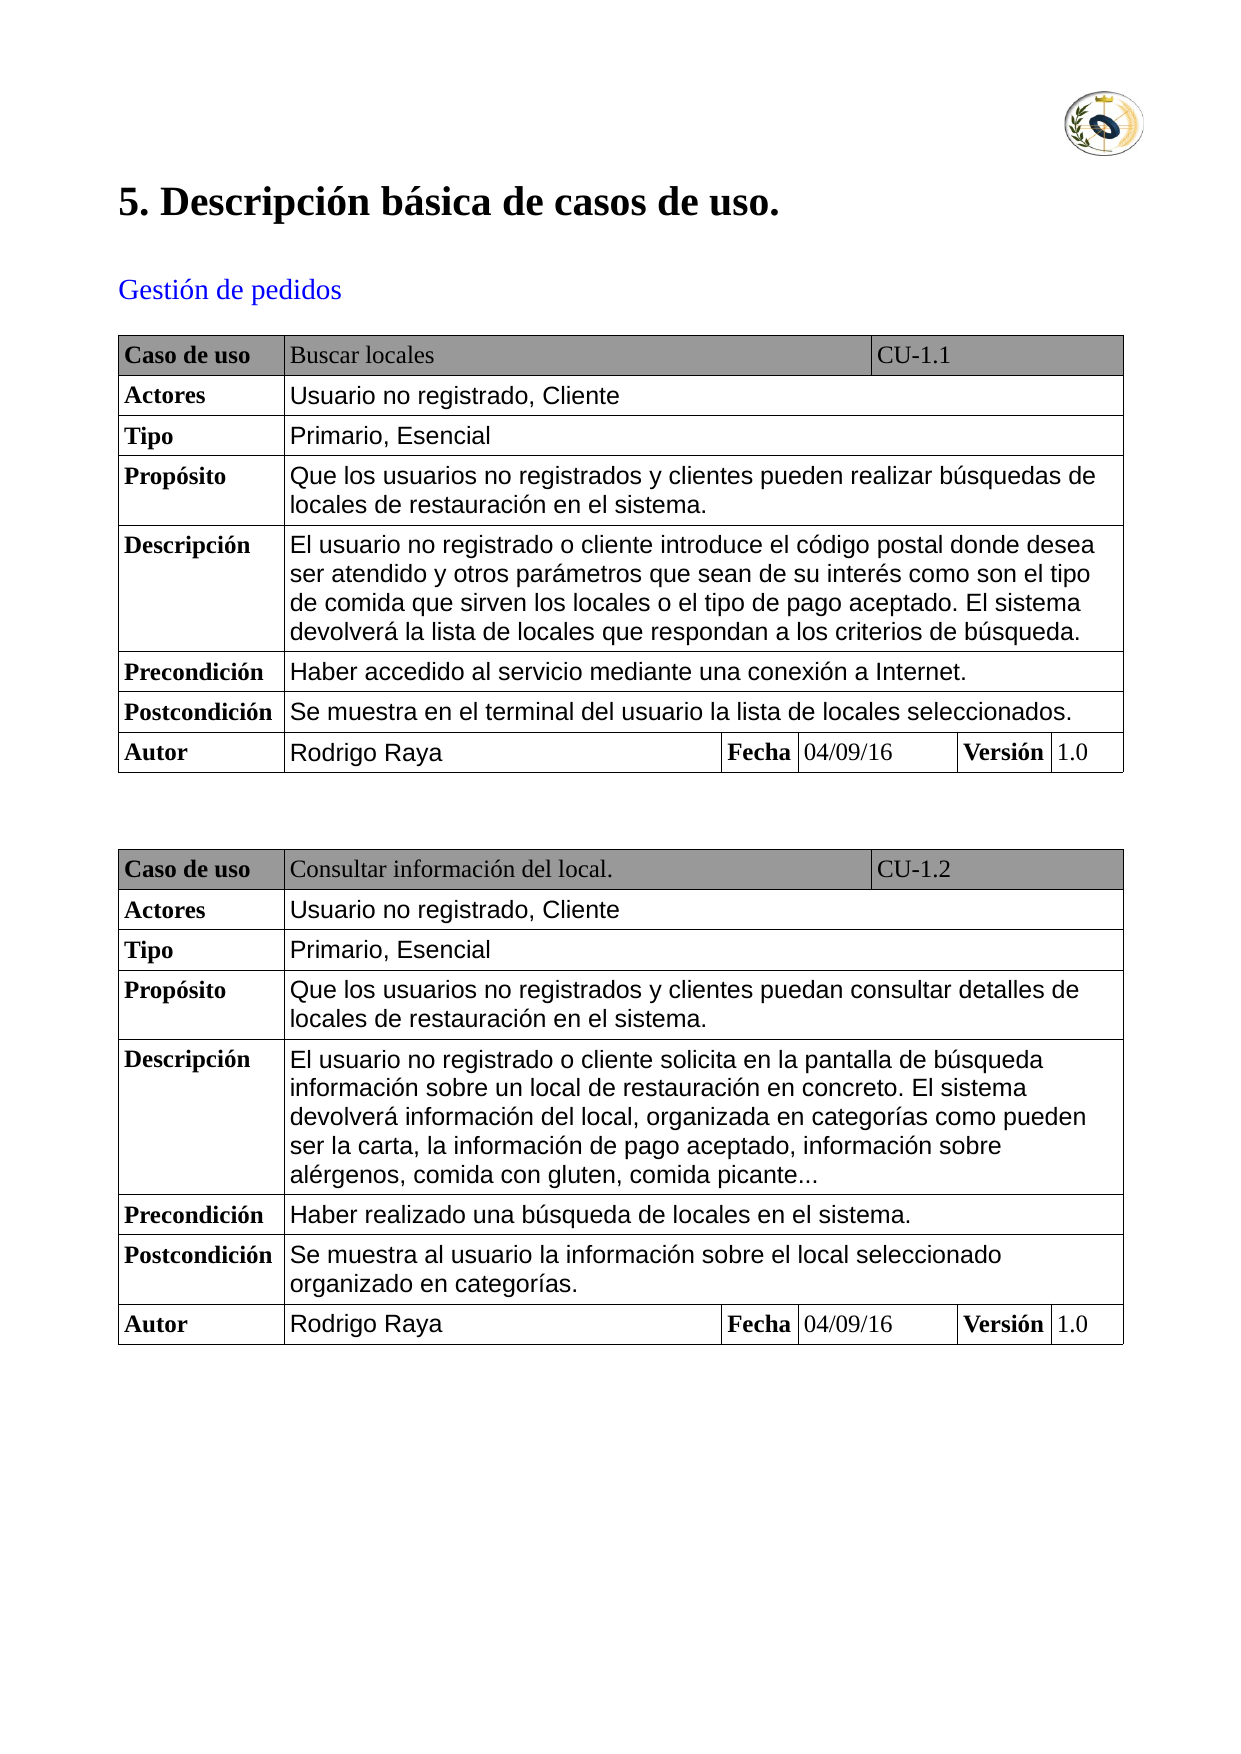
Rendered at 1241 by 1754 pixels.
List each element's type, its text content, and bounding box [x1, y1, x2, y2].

table_header Caso de uso [119, 850, 284, 889]
text Gestión de pedidos [118, 272, 1122, 306]
table_cell Que los usuarios no registrados y clientes puedan consultar detalles de locales de restauración en el sistema. [285, 971, 1123, 1039]
table_header Buscar locales [285, 336, 871, 375]
table_cell 09/04/16 [799, 1305, 957, 1344]
table_cell Tipo [119, 416, 284, 455]
table_cell Usuario no registrado, Cliente [285, 376, 1123, 415]
table_cell Descripción [119, 1040, 284, 1194]
table_cell Fecha [722, 733, 798, 772]
table_cell Tipo [119, 930, 284, 970]
table_cell Haber accedido al servicio mediante una conexión a Internet. [285, 652, 1123, 691]
table_cell Haber realizado una búsqueda de locales en el sistema. [285, 1195, 1123, 1234]
table_cell Primario, Esencial [285, 416, 1123, 455]
table_cell Postcondición [119, 692, 284, 732]
picture [1064, 91, 1144, 156]
table_cell Rodrigo Raya [285, 733, 721, 772]
table_header CU-1.2 [872, 850, 1123, 889]
table_cell Precondición [119, 652, 284, 691]
table_cell Autor [119, 1305, 284, 1344]
table_cell Se muestra en el terminal del usuario la lista de locales seleccionados. [285, 692, 1123, 732]
table_cell Actores [119, 376, 284, 415]
table_cell 1.0 [1052, 733, 1123, 772]
table_cell El usuario no registrado o cliente solicita en la pantalla de búsqueda información sobre un local de restauración en concreto. El sistema devolverá información del local, organizada en categorías como pueden ser la carta, la información de pago aceptado, información sobre alérgenos, comida con gluten, comida picante... [285, 1040, 1123, 1194]
table_cell Precondición [119, 1195, 284, 1234]
table_header Caso de uso [119, 336, 284, 375]
table_cell Descripción [119, 526, 284, 651]
table_cell Primario, Esencial [285, 930, 1123, 970]
table_cell Propósito [119, 456, 284, 524]
table_cell Postcondición [119, 1235, 284, 1303]
table_cell El usuario no registrado o cliente introduce el código postal donde desea ser atendido y otros parámetros que sean de su interés como son el tipo de comida que sirven los locales o el tipo de pago aceptado. El sistema devolverá la lista de locales que respondan a los criterios de búsqueda. [285, 526, 1123, 651]
table_cell Fecha [722, 1305, 798, 1344]
table_cell Versión [958, 1305, 1051, 1344]
table_cell Rodrigo Raya [285, 1305, 721, 1344]
table_cell Propósito [119, 971, 284, 1039]
table_header CU-1.1 [872, 336, 1123, 375]
table_cell 1.0 [1052, 1305, 1123, 1344]
table_cell Que los usuarios no registrados y clientes pueden realizar búsquedas de locales de restauración en el sistema. [285, 456, 1123, 524]
table_header Consultar información del local. [285, 850, 871, 889]
table_cell Autor [119, 733, 284, 772]
table_cell Usuario no registrado, Cliente [285, 890, 1123, 929]
table_cell Se muestra al usuario la información sobre el local seleccionado organizado en categorías. [285, 1235, 1123, 1303]
table_cell Versión [958, 733, 1051, 772]
text 5. Descripción básica de casos de uso. [118, 176, 1122, 224]
table_cell Actores [119, 890, 284, 929]
table_cell 09/04/16 [799, 733, 957, 772]
